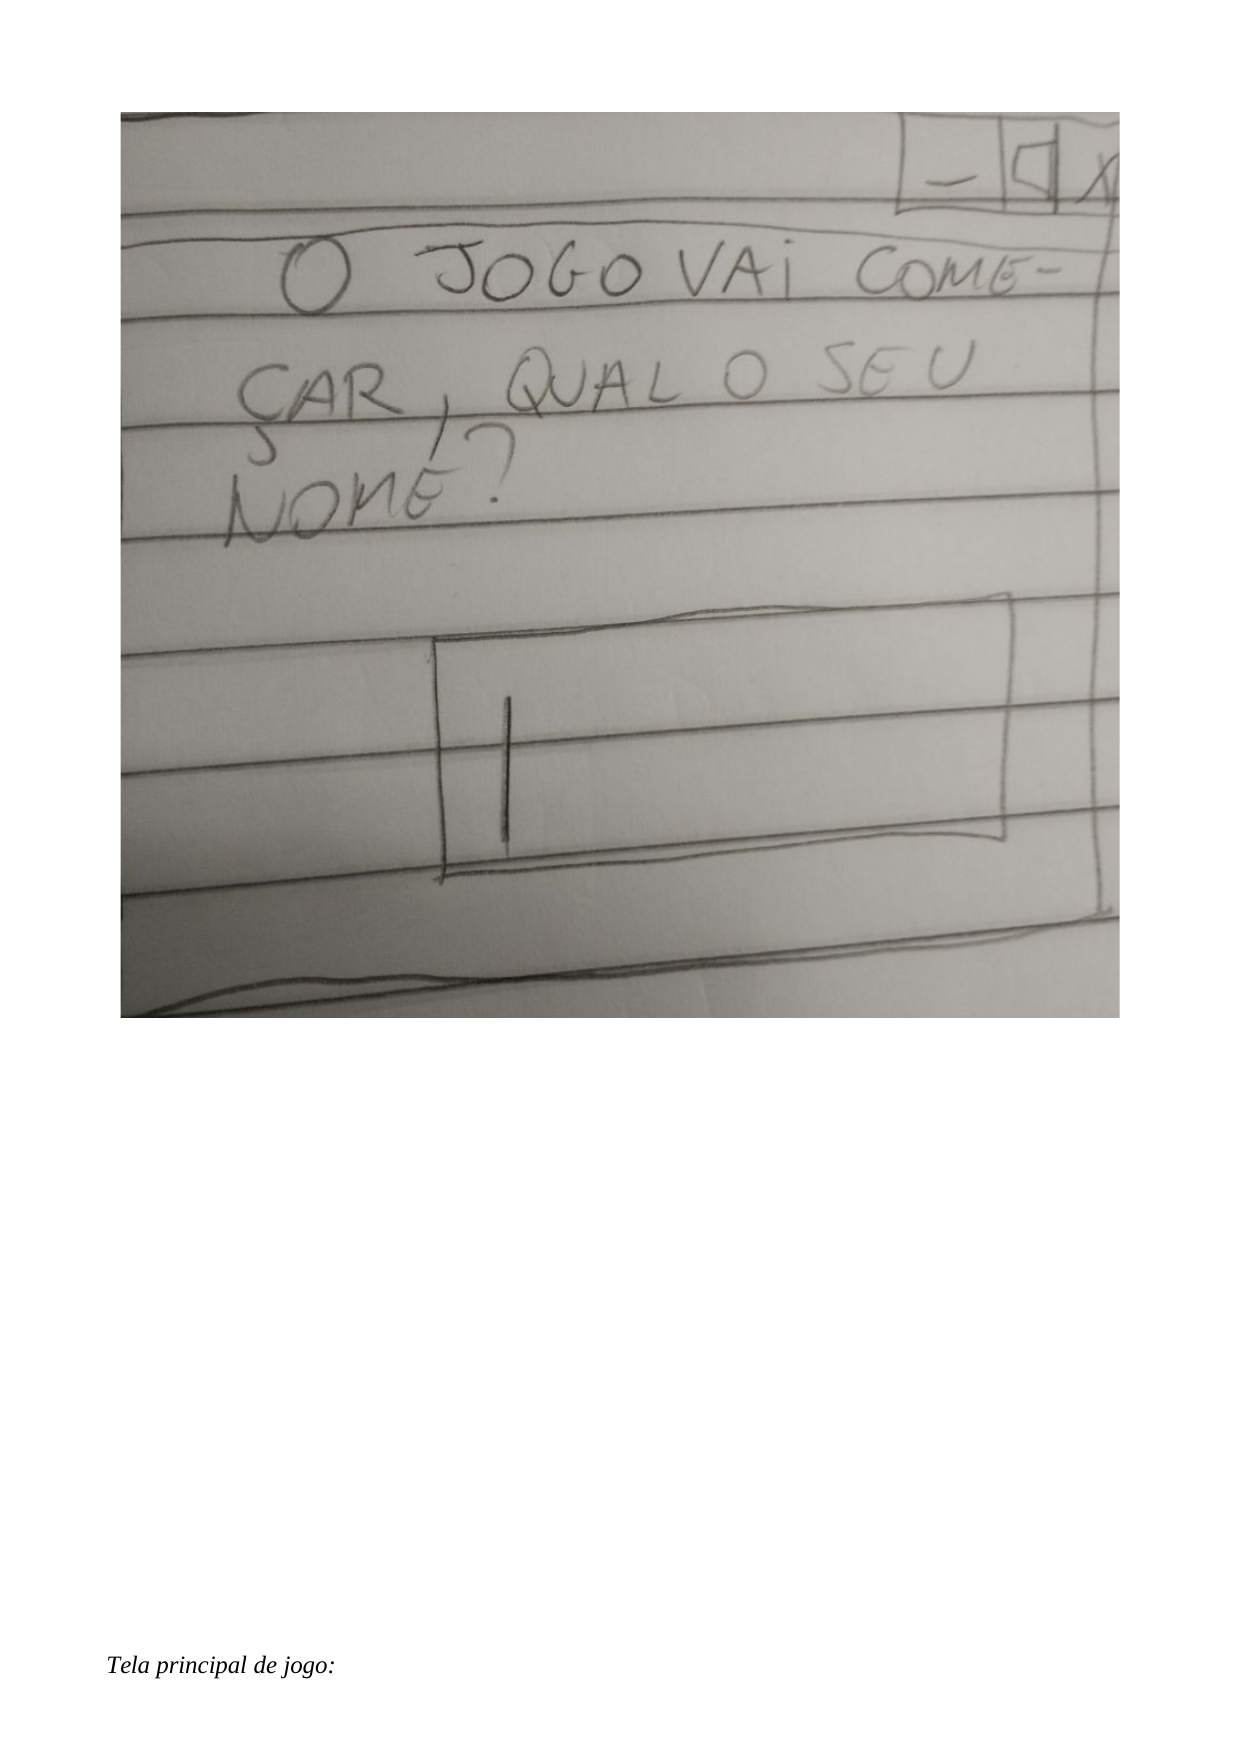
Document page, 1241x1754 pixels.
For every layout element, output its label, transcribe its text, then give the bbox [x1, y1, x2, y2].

picture [120, 112, 1120, 1018]
text Tela principal de jogo: [106, 1650, 1134, 1678]
